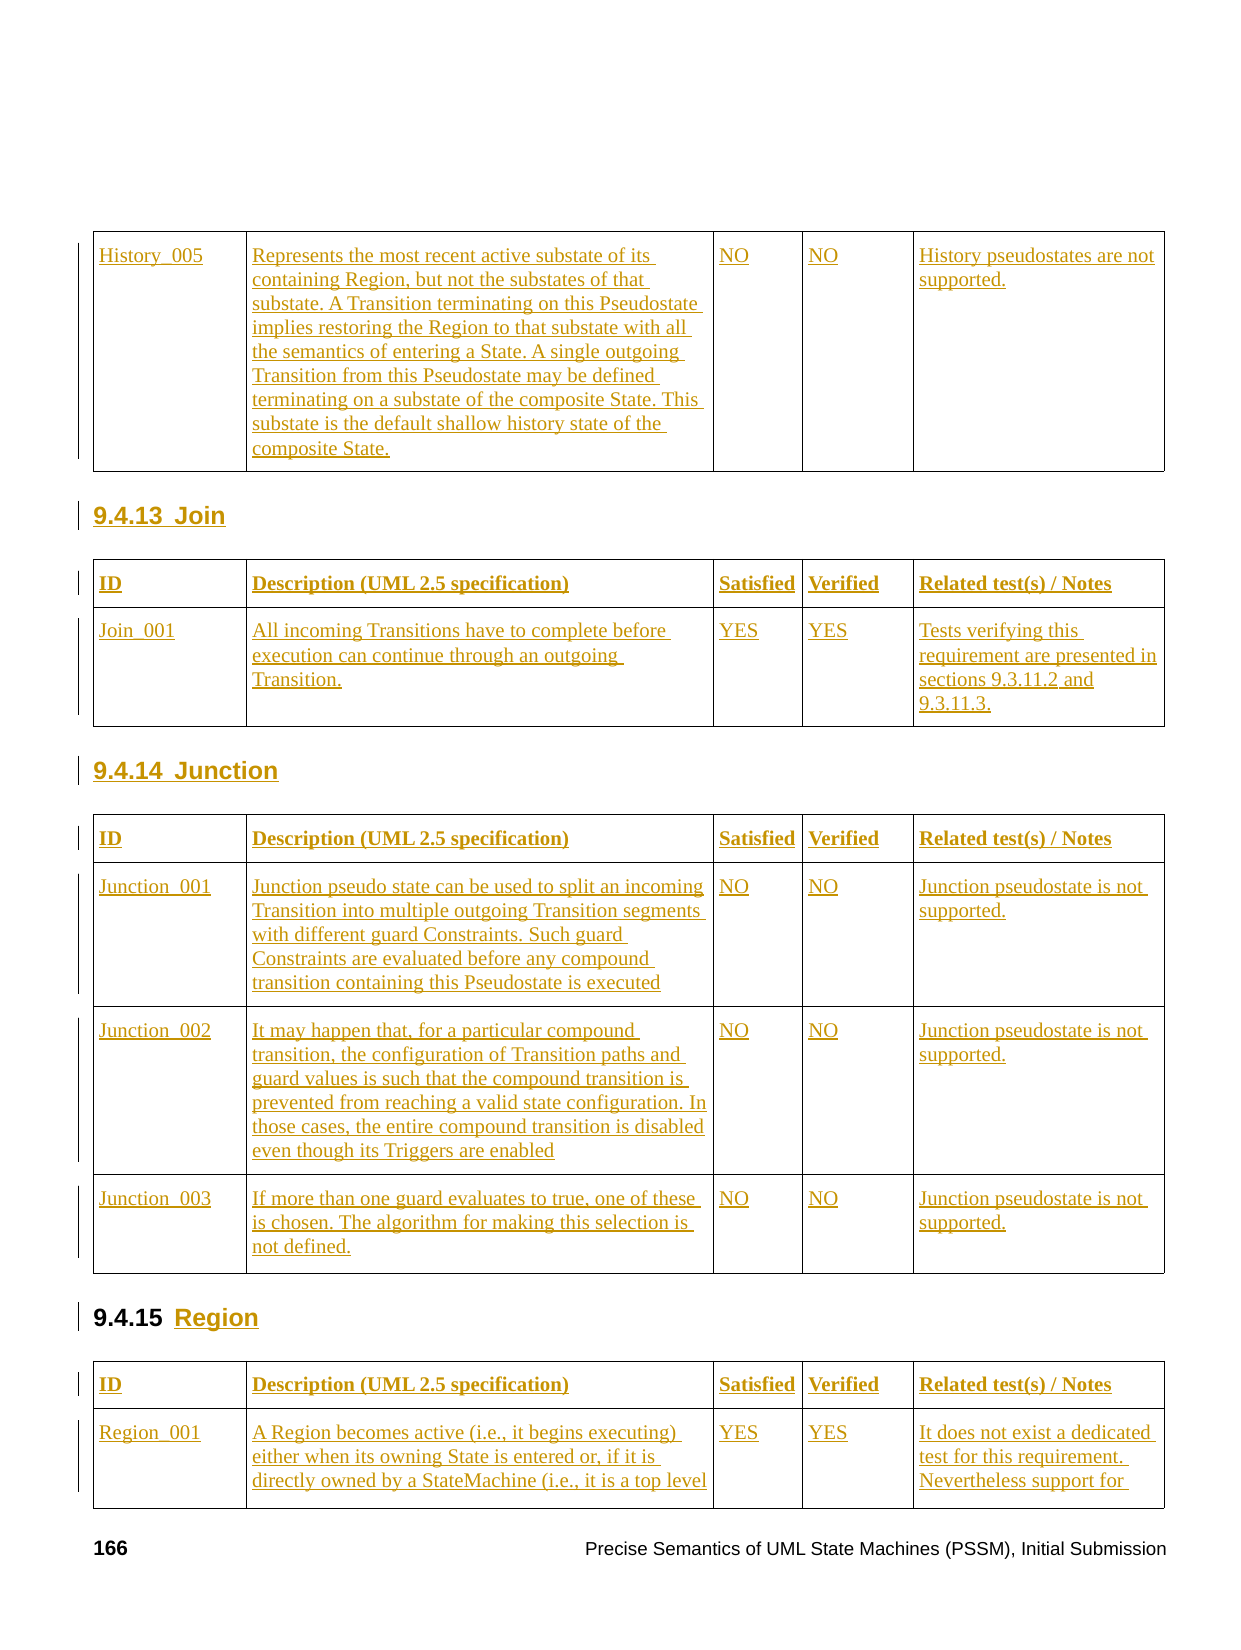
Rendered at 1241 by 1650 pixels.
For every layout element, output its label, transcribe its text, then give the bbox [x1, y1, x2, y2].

table_header Related test(s) / Notes [914, 560, 1164, 607]
table_header ID [94, 1362, 246, 1408]
subtitle Join [93, 501, 1164, 530]
table_cell NO [714, 1007, 802, 1174]
table_cell Junction pseudostate is not supported. [914, 863, 1164, 1006]
table_cell Junction_003 [94, 1175, 246, 1273]
table_cell Join_001 [94, 608, 246, 726]
table_header Satisfied [714, 1362, 802, 1408]
table_header Description (UML 2.5 specification) [247, 560, 713, 607]
table_header Description (UML 2.5 specification) [247, 1362, 713, 1408]
table_header Related test(s) / Notes [914, 815, 1164, 862]
table_header Related test(s) / Notes [914, 1362, 1164, 1408]
table_cell YES [714, 1409, 802, 1507]
table_cell YES [803, 1409, 913, 1507]
table_cell It does not exist a dedicated test for this requirement. Nevertheless support for [914, 1409, 1164, 1507]
table_cell Tests verifying this requirement are presented in sections 9.3.11.2 and 9.3.11.3. [914, 608, 1164, 726]
table_header Verified [803, 815, 913, 862]
subtitle Junction [93, 756, 1164, 785]
table_cell If more than one guard evaluates to true, one of these is chosen. The algorithm for making this selection is not defined. [247, 1175, 713, 1273]
table_cell NO [714, 1175, 802, 1273]
table_header Verified [803, 560, 913, 607]
table_cell Junction_002 [94, 1007, 246, 1174]
table_cell NO [803, 232, 913, 471]
subtitle Region [93, 1302, 1164, 1331]
table_cell All incoming Transitions have to complete before execution can continue through an outgoing Transition. [247, 608, 713, 726]
table_cell NO [803, 863, 913, 1006]
table_cell History_005 [94, 232, 246, 471]
table_cell YES [714, 608, 802, 726]
table_header Satisfied [714, 815, 802, 862]
table_cell NO [803, 1007, 913, 1174]
table_cell Represents the most recent active substate of its containing Region, but not the substates of that substate. A Transition terminating on this Pseudostate implies restoring the Region to that substate with all the semantics of entering a State. A single outgoing Transition from this Pseudostate may be defined terminating on a substate of the composite State. This substate is the default shallow history state of the composite State. [247, 232, 713, 471]
table_cell It may happen that, for a particular compound transition, the configuration of Transition paths and guard values is such that the compound transition is prevented from reaching a valid state configuration. In those cases, the entire compound transition is disabled even though its Triggers are enabled [247, 1007, 713, 1174]
table_cell NO [803, 1175, 913, 1273]
table_cell Junction_001 [94, 863, 246, 1006]
table_cell A Region becomes active (i.e., it begins executing) either when its owning State is entered or, if it is directly owned by a StateMachine (i.e., it is a top level [247, 1409, 713, 1507]
table_cell Junction pseudostate is not supported. [914, 1175, 1164, 1273]
table_header Description (UML 2.5 specification) [247, 815, 713, 862]
table_cell YES [803, 608, 913, 726]
table_header Verified [803, 1362, 913, 1408]
table_header ID [94, 815, 246, 862]
table_cell Region_001 [94, 1409, 246, 1507]
table_header ID [94, 560, 246, 607]
table_cell NO [714, 863, 802, 1006]
table_cell Junction pseudo state can be used to split an incoming Transition into multiple outgoing Transition segments with different guard Constraints. Such guard Constraints are evaluated before any compound transition containing this Pseudostate is executed [247, 863, 713, 1006]
table_cell NO [714, 232, 802, 471]
table_cell History pseudostates are not supported. [914, 232, 1164, 471]
table_cell Junction pseudostate is not supported. [914, 1007, 1164, 1174]
table_header Satisfied [714, 560, 802, 607]
